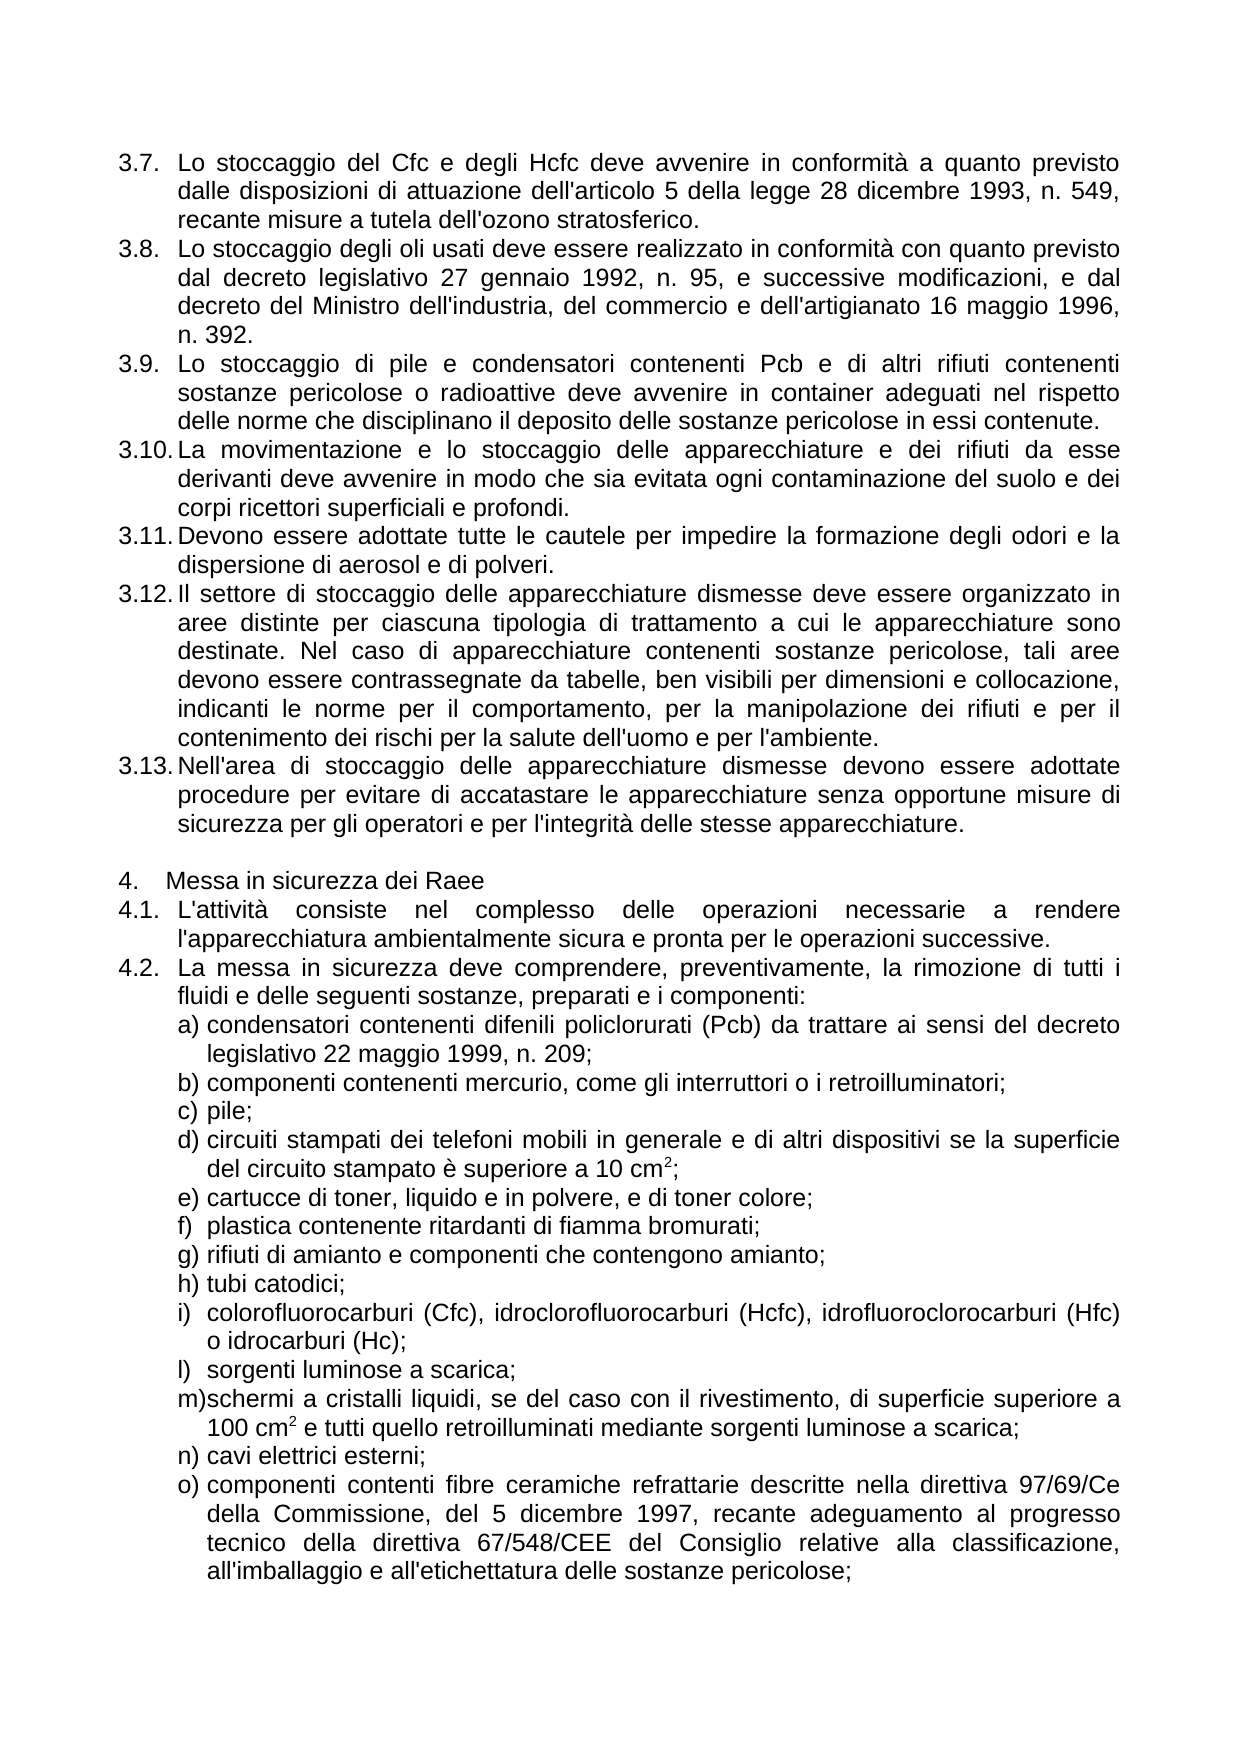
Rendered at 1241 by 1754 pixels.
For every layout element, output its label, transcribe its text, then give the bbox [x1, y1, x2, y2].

text c) pile; [177, 1096, 1122, 1125]
text h) tubi catodici; [177, 1269, 1122, 1298]
text 3.9. Lo stoccaggio di pile e condensatori contenenti Pcb e di altri rifiuti contenenti sostanze pericolose o radioattive deve avvenire in container adeguati nel rispetto delle norme che disciplinano il deposito delle sostanze pericolose in essi contenute. [118, 349, 1122, 435]
text e) cartucce di toner, liquido e in polvere, e di toner colore; [177, 1183, 1122, 1211]
text 3.7. Lo stoccaggio del Cfc e degli Hcfc deve avvenire in conformità a quanto previsto dalle disposizioni di attuazione dell'articolo 5 della legge 28 dicembre 1993, n. 549, recante misure a tutela dell'ozono stratosferico. [118, 148, 1122, 234]
text 4.1. L'attività consiste nel complesso delle operazioni necessarie a rendere l'apparecchiatura ambientalmente sicura e pronta per le operazioni successive. [118, 895, 1122, 953]
text i) colorofluorocarburi (Cfc), idroclorofluorocarburi (Hcfc), idrofluoroclorocarburi (Hfc) o idrocarburi (Hc); [177, 1298, 1122, 1355]
text a) condensatori contenenti difenili policlorurati (Pcb) da trattare ai sensi del decreto legislativo 22 maggio 1999, n. 209; [177, 1010, 1122, 1068]
text l) sorgenti luminose a scarica; [177, 1355, 1122, 1384]
text m) schermi a cristalli liquidi, se del caso con il rivestimento, di superficie superiore a 100 cm2 e tutti quello retroilluminati mediante sorgenti luminose a scarica; [177, 1384, 1122, 1441]
text f) plastica contenente ritardanti di fiamma bromurati; [177, 1211, 1122, 1240]
text b) componenti contenenti mercurio, come gli interruttori o i retroilluminatori; [177, 1068, 1122, 1096]
text g) rifiuti di amianto e componenti che contengono amianto; [177, 1240, 1122, 1269]
text 3.10. La movimentazione e lo stoccaggio delle apparecchiature e dei rifiuti da esse derivanti deve avvenire in modo che sia evitata ogni contaminazione del suolo e dei corpi ricettori superficiali e profondi. [118, 435, 1122, 521]
text 3.11. Devono essere adottate tutte le cautele per impedire la formazione degli odori e la dispersione di aerosol e di polveri. [118, 521, 1122, 579]
text n) cavi elettrici esterni; [177, 1441, 1122, 1470]
text o) componenti contenti fibre ceramiche refrattarie descritte nella direttiva 97/69/Ce della Commissione, del 5 dicembre 1997, recante adeguamento al progresso tecnico della direttiva 67/548/CEE del Consiglio relative alla classificazione, all'imballaggio e all'etichettatura delle sostanze pericolose; [177, 1470, 1122, 1585]
text d) circuiti stampati dei telefoni mobili in generale e di altri dispositivi se la superficie del circuito stampato è superiore a 10 cm2; [177, 1125, 1122, 1183]
text 3.12. Il settore di stoccaggio delle apparecchiature dismesse deve essere organizzato in aree distinte per ciascuna tipologia di trattamento a cui le apparecchiature sono destinate. Nel caso di apparecchiature contenenti sostanze pericolose, tali aree devono essere contrassegnate da tabelle, ben visibili per dimensioni e collocazione, indicanti le norme per il comportamento, per la manipolazione dei rifiuti e per il contenimento dei rischi per la salute dell'uomo e per l'ambiente. [118, 579, 1122, 751]
text 4.2. La messa in sicurezza deve comprendere, preventivamente, la rimozione di tutti i fluidi e delle seguenti sostanze, preparati e i componenti: [118, 953, 1122, 1010]
text 3.13. Nell'area di stoccaggio delle apparecchiature dismesse devono essere adottate procedure per evitare di accatastare le apparecchiature senza opportune misure di sicurezza per gli operatori e per l'integrità delle stesse apparecchiature. [118, 751, 1122, 838]
text 3.8. Lo stoccaggio degli oli usati deve essere realizzato in conformità con quanto previsto dal decreto legislativo 27 gennaio 1992, n. 95, e successive modificazioni, e dal decreto del Ministro dell'industria, del commercio e dell'artigianato 16 maggio 1996, n. 392. [118, 234, 1122, 349]
text 4. Messa in sicurezza dei Raee [118, 866, 1122, 895]
